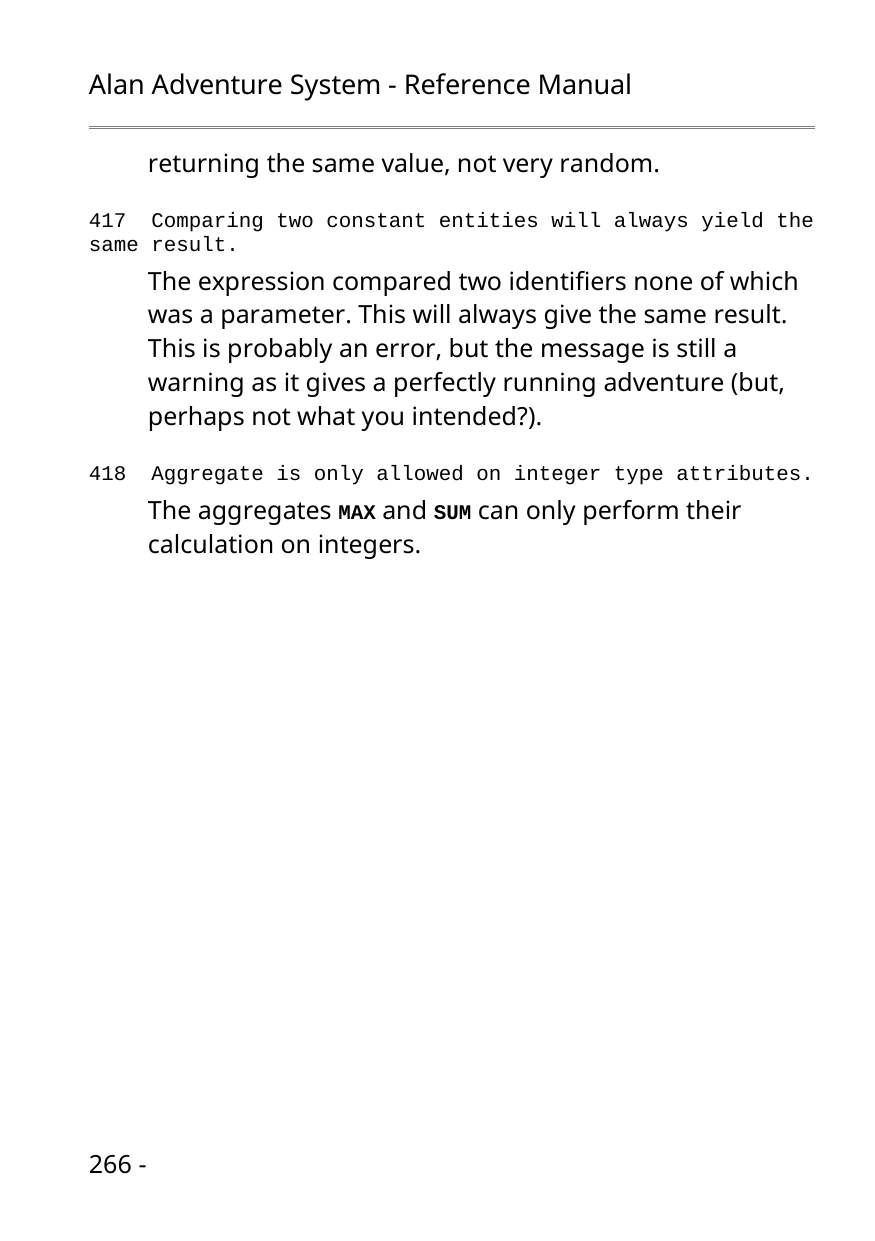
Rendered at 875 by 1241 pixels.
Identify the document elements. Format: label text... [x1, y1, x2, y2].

text The expression compared two identifiers none of which was a param­eter. This will always give the same result. This is probably an error, but the message is still a warning as it gives a perfectly running adven­ture (but, perhaps not what you intended?). [148, 263, 815, 433]
text 418 Aggregate is only allowed on integer type attributes. [88, 463, 815, 487]
text The aggregates MAX and SUM can only perform their calculation on in­tegers. [148, 493, 815, 561]
text 417 Comparing two constant entities will always yield the same result. [88, 209, 815, 257]
text returning the same value, not very random. [148, 146, 815, 179]
